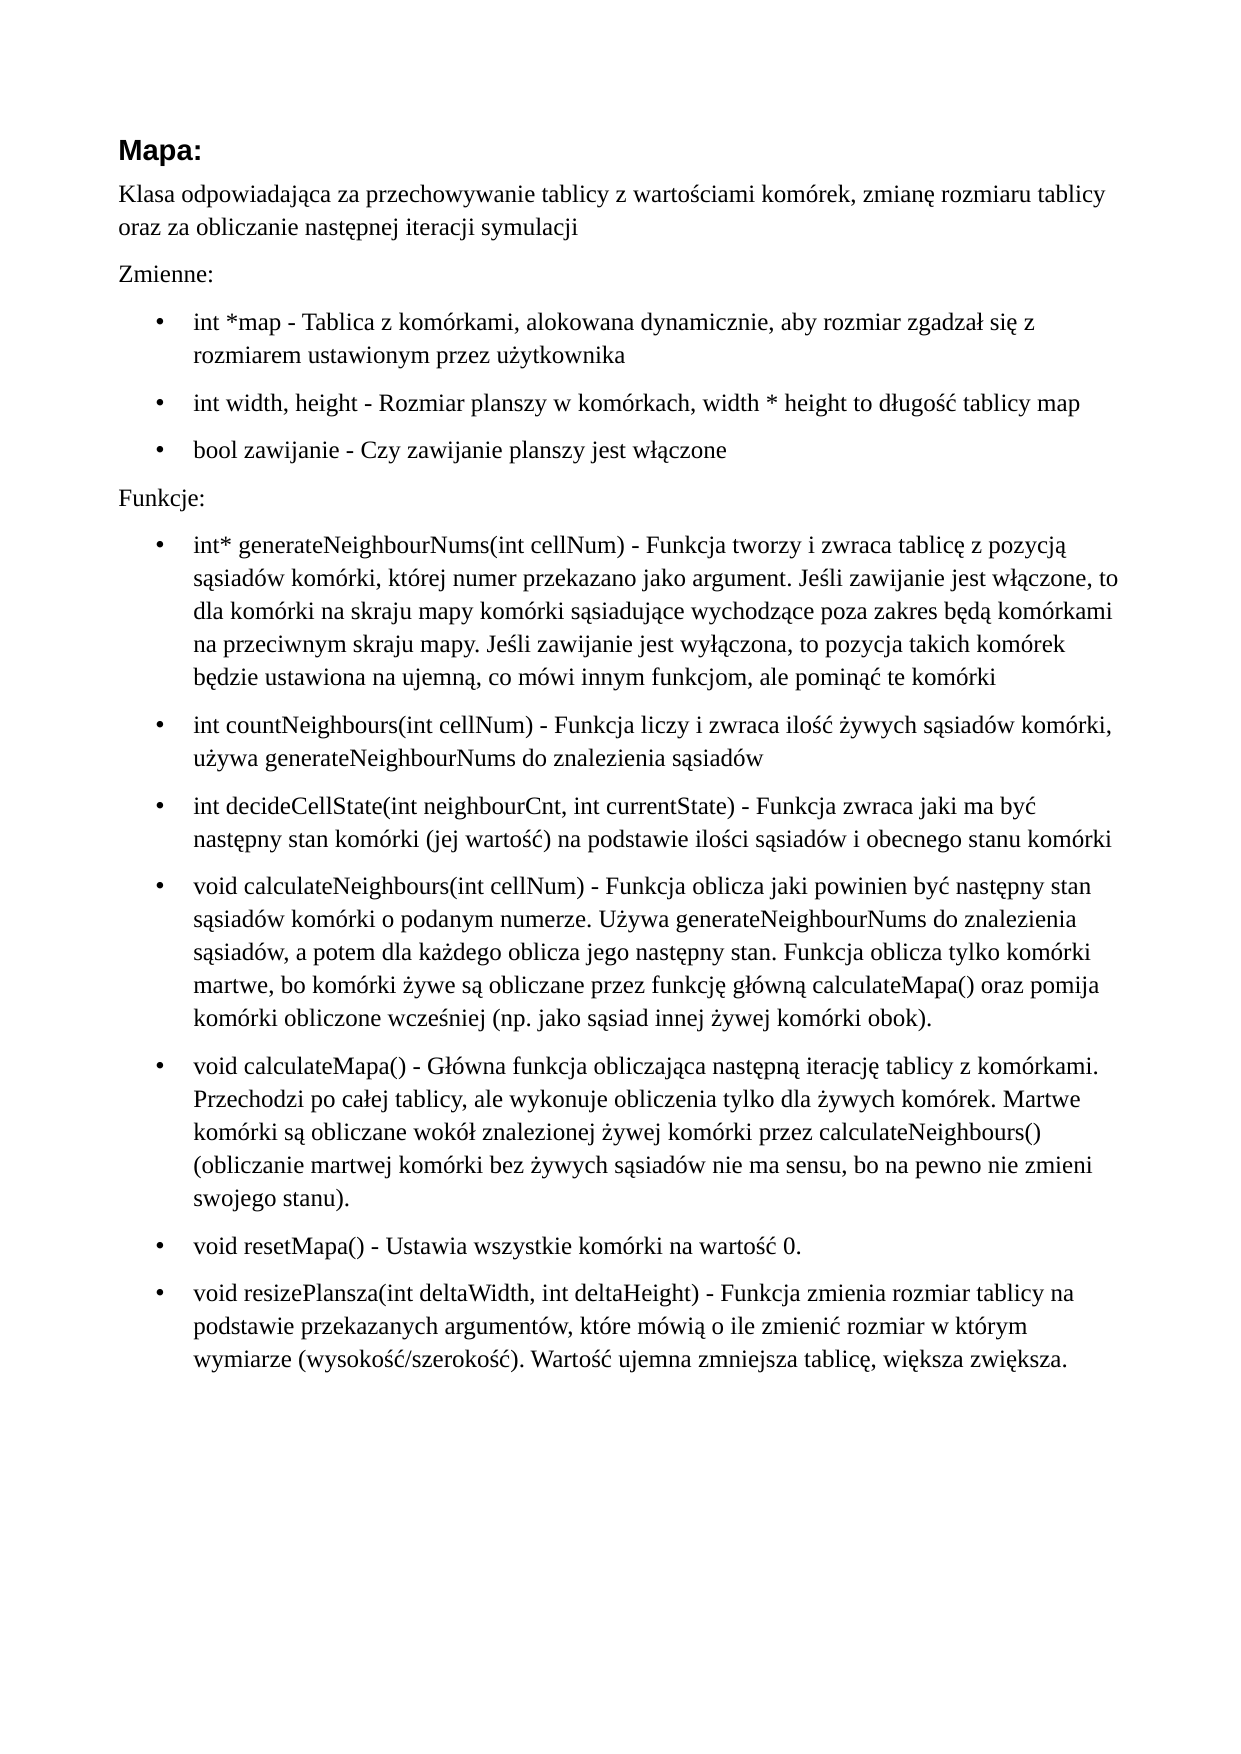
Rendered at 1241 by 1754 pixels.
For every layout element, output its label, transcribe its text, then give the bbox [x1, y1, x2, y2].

list void calculateNeighbours(int cellNum) - Funkcja oblicza jaki powinien być następny stan sąsiadów komórki o podanym numerze. Używa generateNeighbourNums do znalezienia sąsiadów, a potem dla każdego oblicza jego następny stan. Funkcja oblicza tylko komórki martwe, bo komórki żywe są obliczane przez funkcję główną calculateMapa() oraz pomija komórki obliczone wcześniej (np. jako sąsiad innej żywej komórki obok). [156, 871, 1122, 1032]
text Klasa odpowiadająca za przechowywanie tablicy z wartościami komórek, zmianę rozmiaru tablicy oraz za obliczanie następnej iteracji symulacji [118, 179, 1122, 241]
text Zmienne: [118, 259, 1122, 288]
list int countNeighbours(int cellNum) - Funkcja liczy i zwraca ilość żywych sąsiadów komórki, używa generateNeighbourNums do znalezienia sąsiadów [156, 710, 1122, 772]
list int decideCellState(int neighbourCnt, int currentState) - Funkcja zwraca jaki ma być następny stan komórki (jej wartość) na podstawie ilości sąsiadów i obecnego stanu komórki [156, 791, 1122, 852]
list void resetMapa() - Ustawia wszystkie komórki na wartość 0. [156, 1231, 1122, 1259]
list void calculateMapa() - Główna funkcja obliczająca następną iterację tablicy z komórkami. Przechodzi po całej tablicy, ale wykonuje obliczenia tylko dla żywych komórek. Martwe komórki są obliczane wokół znalezionej żywej komórki przez calculateNeighbours()(obliczanie martwej komórki bez żywych sąsiadów nie ma sensu, bo na pewno nie zmieni swojego stanu). [156, 1051, 1122, 1212]
list bool zawijanie - Czy zawijanie planszy jest włączone [156, 435, 1122, 464]
list int* generateNeighbourNums(int cellNum) - Funkcja tworzy i zwraca tablicę z pozycją sąsiadów komórki, której numer przekazano jako argument. Jeśli zawijanie jest włączone, to dla komórki na skraju mapy komórki sąsiadujące wychodzące poza zakres będą komórkami na przeciwnym skraju mapy. Jeśli zawijanie jest wyłączona, to pozycja takich komórek będzie ustawiona na ujemną, co mówi innym funkcjom, ale pominąć te komórki [156, 530, 1122, 691]
text Funkcje: [118, 483, 1122, 512]
subtitle Mapa: [118, 133, 1122, 166]
list int *map - Tablica z komórkami, alokowana dynamicznie, aby rozmiar zgadzał się z rozmiarem ustawionym przez użytkownika [156, 307, 1122, 369]
list void resizePlansza(int deltaWidth, int deltaHeight) - Funkcja zmienia rozmiar tablicy na podstawie przekazanych argumentów, które mówią o ile zmienić rozmiar w którym wymiarze (wysokość/szerokość). Wartość ujemna zmniejsza tablicę, większa zwiększa. [156, 1278, 1122, 1373]
list int width, height - Rozmiar planszy w komórkach, width * height to długość tablicy map [156, 388, 1122, 416]
